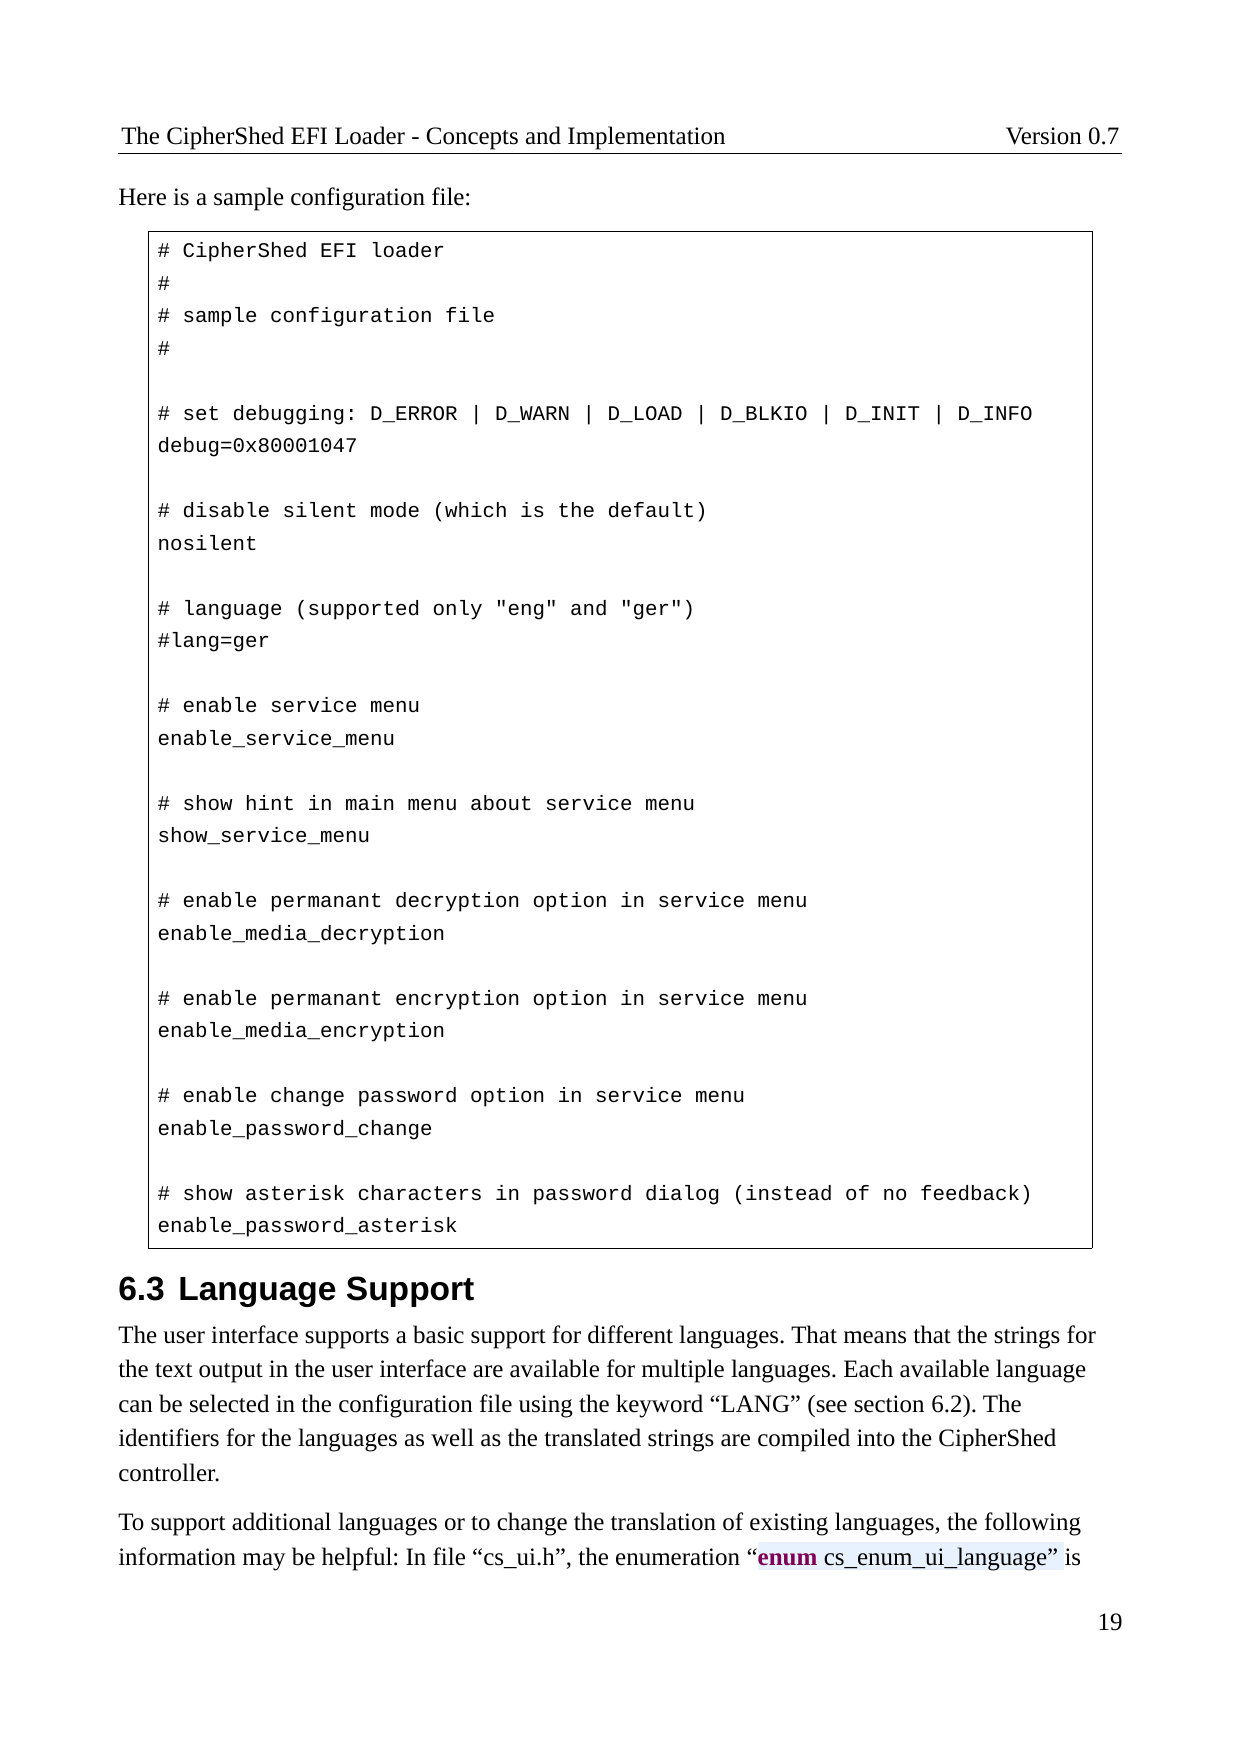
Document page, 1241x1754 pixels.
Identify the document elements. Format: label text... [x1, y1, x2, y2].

text #lang=ger [149, 621, 1092, 654]
text To support additional languages or to change the translation of existing languages, the following information may be helpful: In file “cs_ui.h”, the enumeration “enum cs_enum_ui_language” is [118, 1507, 1122, 1570]
text enable_service_menu [149, 719, 1092, 752]
text # enable permanant encryption option in service menu [149, 979, 1092, 1011]
text # language (supported only "eng" and "ger") [149, 589, 1092, 621]
text enable_password_asterisk [149, 1206, 1092, 1248]
text # enable permanant decryption option in service menu [149, 881, 1092, 914]
text # enable change password option in service menu [149, 1076, 1092, 1109]
text debug=0x80001047 [149, 426, 1092, 459]
text # sample configuration file [149, 296, 1092, 329]
text Here is a sample configuration file: [118, 182, 1122, 211]
text nosilent [149, 524, 1092, 557]
text # CipherShed EFI loader [149, 232, 1092, 264]
text # [149, 329, 1092, 362]
text enable_media_decryption [149, 914, 1092, 947]
text # disable silent mode (which is the default) [149, 491, 1092, 524]
text # show asterisk characters in password dialog (instead of no feedback) [149, 1174, 1092, 1206]
text enable_media_encryption [149, 1011, 1092, 1044]
text # set debugging: D_ERROR | D_WARN | D_LOAD | D_BLKIO | D_INIT | D_INFO [149, 394, 1092, 426]
subtitle Language Support [118, 1269, 1122, 1308]
text # [149, 264, 1092, 296]
text show_service_menu [149, 816, 1092, 849]
text # enable service menu [149, 686, 1092, 719]
text # show hint in main menu about service menu [149, 784, 1092, 816]
text enable_password_change [149, 1109, 1092, 1142]
text The user interface supports a basic support for different languages. That means that the strings for the text output in the user interface are available for multiple languages. Each available language can be selected in the configuration file using the keyword “LANG” (see section 6.2). The identifiers for the languages as well as the translated strings are compiled into the CipherShed controller. [118, 1320, 1122, 1487]
